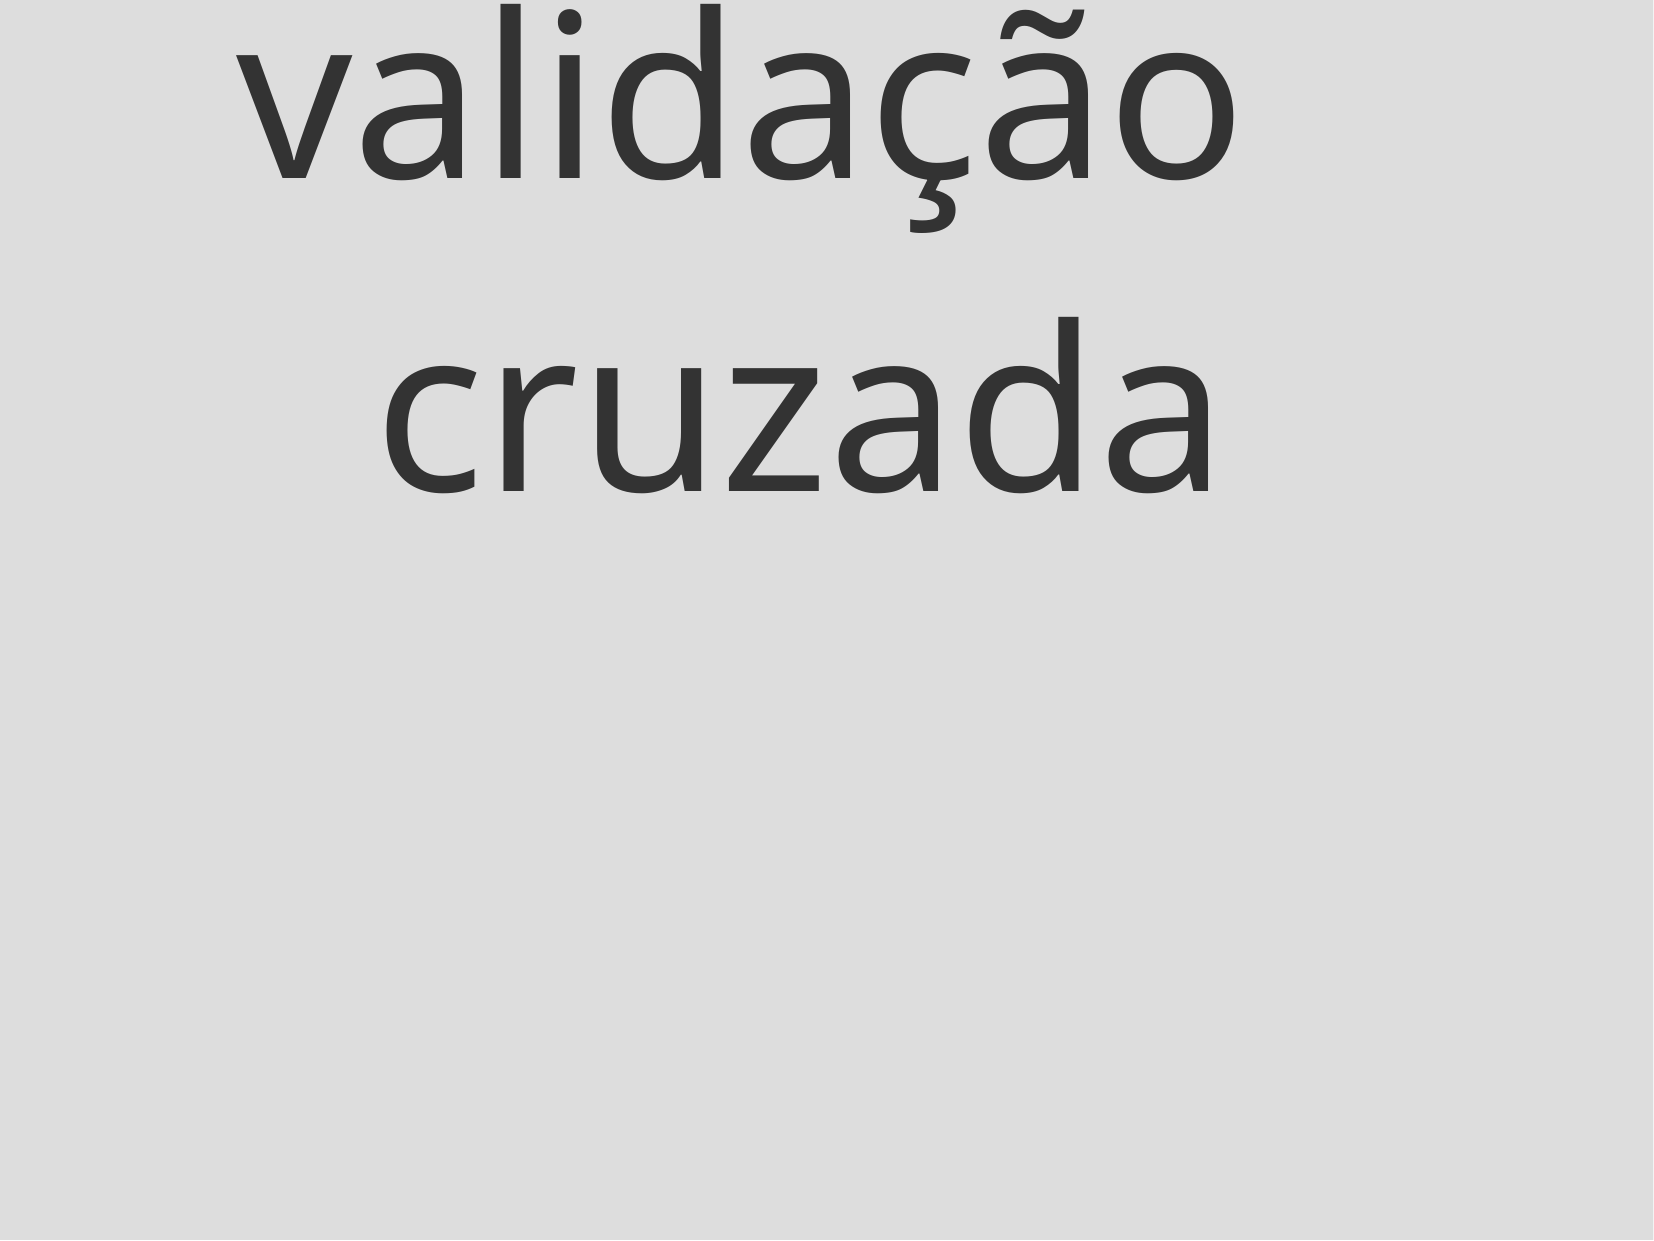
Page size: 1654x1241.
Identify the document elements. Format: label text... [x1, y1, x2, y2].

title validação cruzada [56, 62, 1545, 430]
